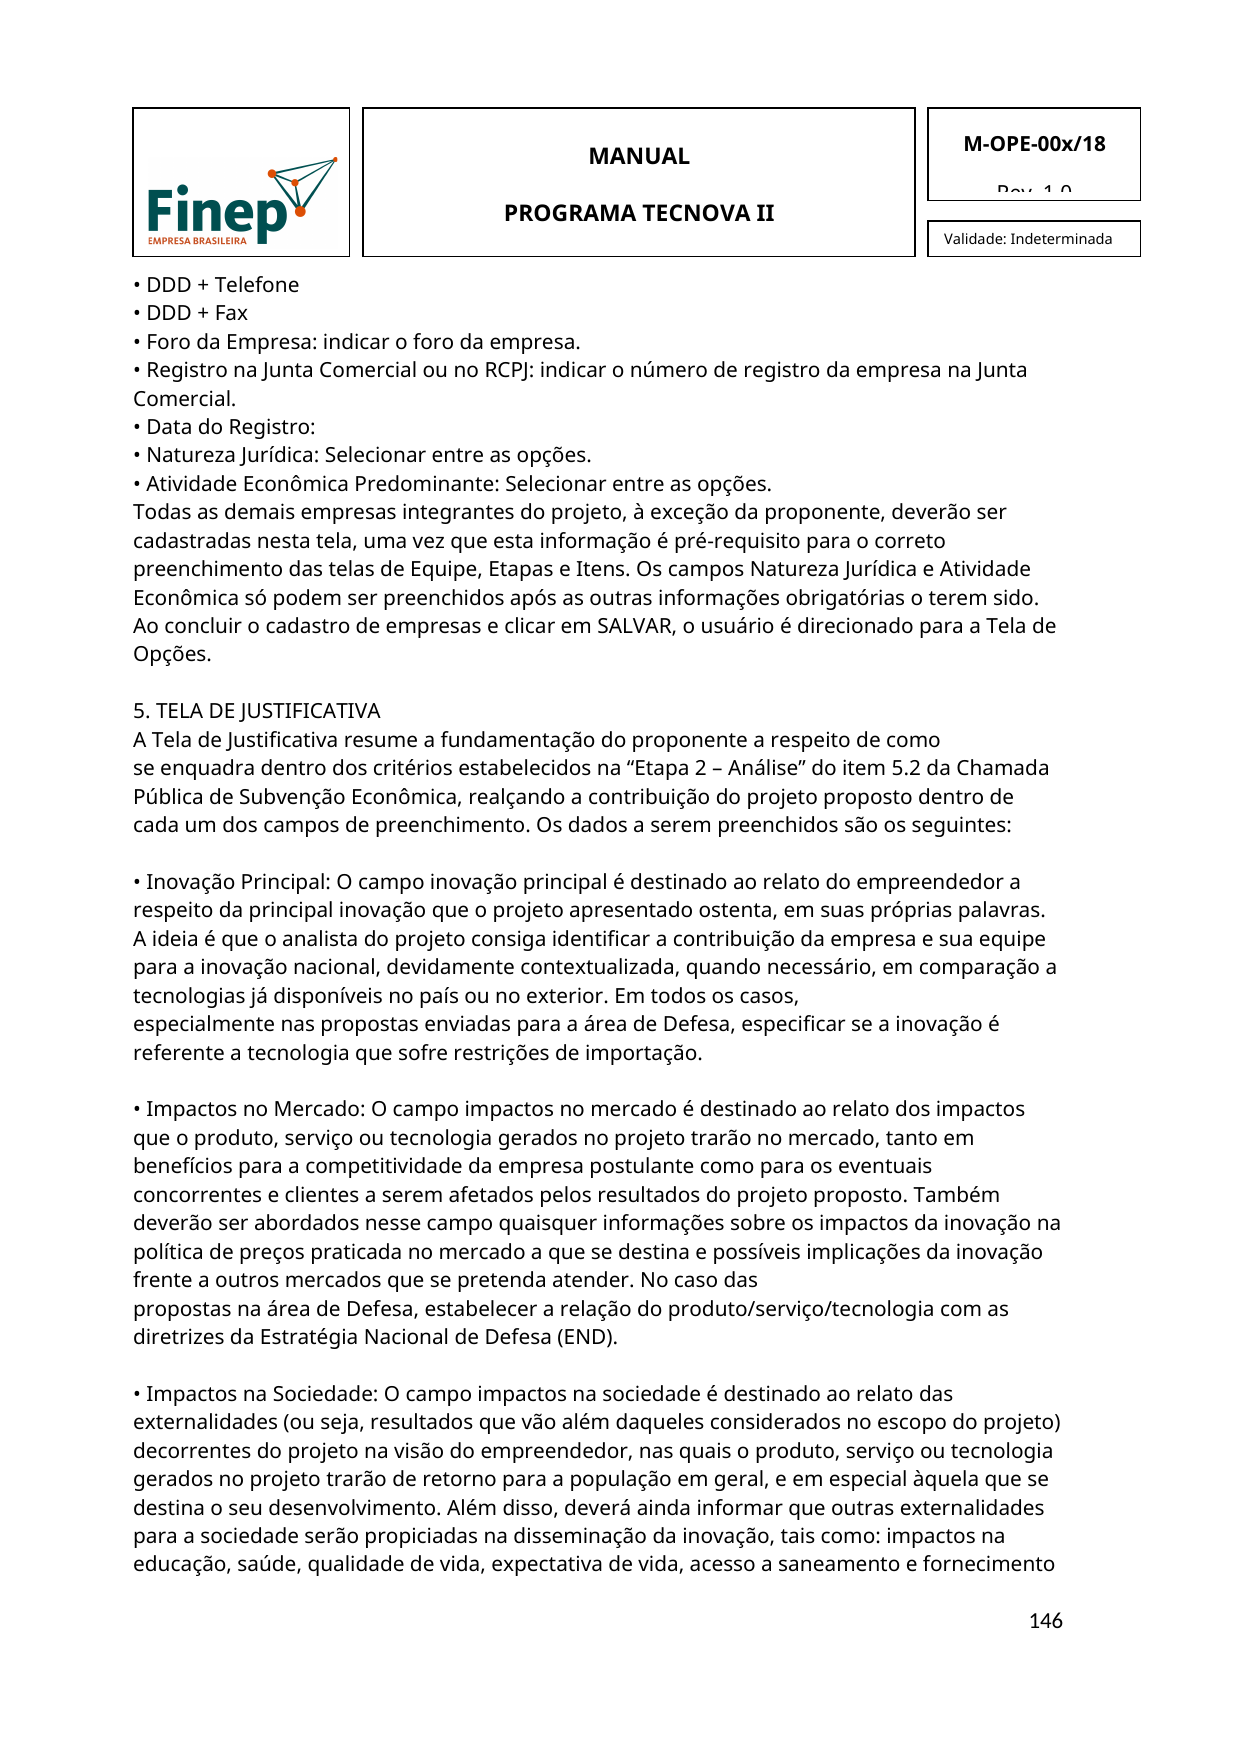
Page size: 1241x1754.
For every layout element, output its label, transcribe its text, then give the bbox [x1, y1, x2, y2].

text • Impactos na Sociedade: O campo impactos na sociedade é destinado ao relato das externalidades (ou seja, resultados que vão além daqueles considerados no escopo do projeto) decorrentes do projeto na visão do empreendedor, nas quais o produto, serviço ou tecnologia gerados no projeto trarão de retorno para a população em geral, e em especial àquela que se destina o seu desenvolvimento. Além disso, deverá ainda informar que outras externalidades para a sociedade serão propiciadas na disseminação da inovação, tais como: impactos na educação, saúde, qualidade de vida, expectativa de vida, acesso a saneamento e fornecimento [133, 1379, 1063, 1578]
text Todas as demais empresas integrantes do projeto, à exceção da proponente, deverão ser cadastradas nesta tela, uma vez que esta informação é pré-requisito para o correto preenchimento das telas de Equipe, Etapas e Itens. Os campos Natureza Jurídica e Atividade Econômica só podem ser preenchidos após as outras informações obrigatórias o terem sido. Ao concluir o cadastro de empresas e clicar em SALVAR, o usuário é direcionado para a Tela de Opções. [133, 497, 1063, 668]
text • DDD + Telefone [133, 270, 1063, 298]
text • Inovação Principal: O campo inovação principal é destinado ao relato do empreendedor a respeito da principal inovação que o projeto apresentado ostenta, em suas próprias palavras. A ideia é que o analista do projeto consiga identificar a contribuição da empresa e sua equipe para a inovação nacional, devidamente contextualizada, quando necessário, em comparação a tecnologias já disponíveis no país ou no exterior. Em todos os casos, [133, 867, 1063, 1009]
text • Atividade Econômica Predominante: Selecionar entre as opções. [133, 469, 1063, 497]
text • DDD + Fax [133, 298, 1063, 327]
text A Tela de Justificativa resume a fundamentação do proponente a respeito de como [133, 725, 1063, 753]
text propostas na área de Defesa, estabelecer a relação do produto/serviço/tecnologia com as diretrizes da Estratégia Nacional de Defesa (END). [133, 1294, 1063, 1351]
text • Registro na Junta Comercial ou no RCPJ: indicar o número de registro da empresa na Junta Comercial. [133, 355, 1063, 412]
text • Natureza Jurídica: Selecionar entre as opções. [133, 441, 1063, 469]
text se enquadra dentro dos critérios estabelecidos na “Etapa 2 – Análise” do item 5.2 da Chamada Pública de Subvenção Econômica, realçando a contribuição do projeto proposto dentro de cada um dos campos de preenchimento. Os dados a serem preenchidos são os seguintes: [133, 753, 1063, 839]
text 5. TELA DE JUSTIFICATIVA [133, 696, 1063, 725]
text • Foro da Empresa: indicar o foro da empresa. [133, 327, 1063, 355]
text • Data do Registro: [133, 412, 1063, 441]
text especialmente nas propostas enviadas para a área de Defesa, especificar se a inovação é referente a tecnologia que sofre restrições de importação. [133, 1009, 1063, 1066]
text • Impactos no Mercado: O campo impactos no mercado é destinado ao relato dos impactos que o produto, serviço ou tecnologia gerados no projeto trarão no mercado, tanto em benefícios para a competitividade da empresa postulante como para os eventuais concorrentes e clientes a serem afetados pelos resultados do projeto proposto. Também deverão ser abordados nesse campo quaisquer informações sobre os impactos da inovação na política de preços praticada no mercado a que se destina e possíveis implicações da inovação frente a outros mercados que se pretenda atender. No caso das [133, 1094, 1063, 1294]
